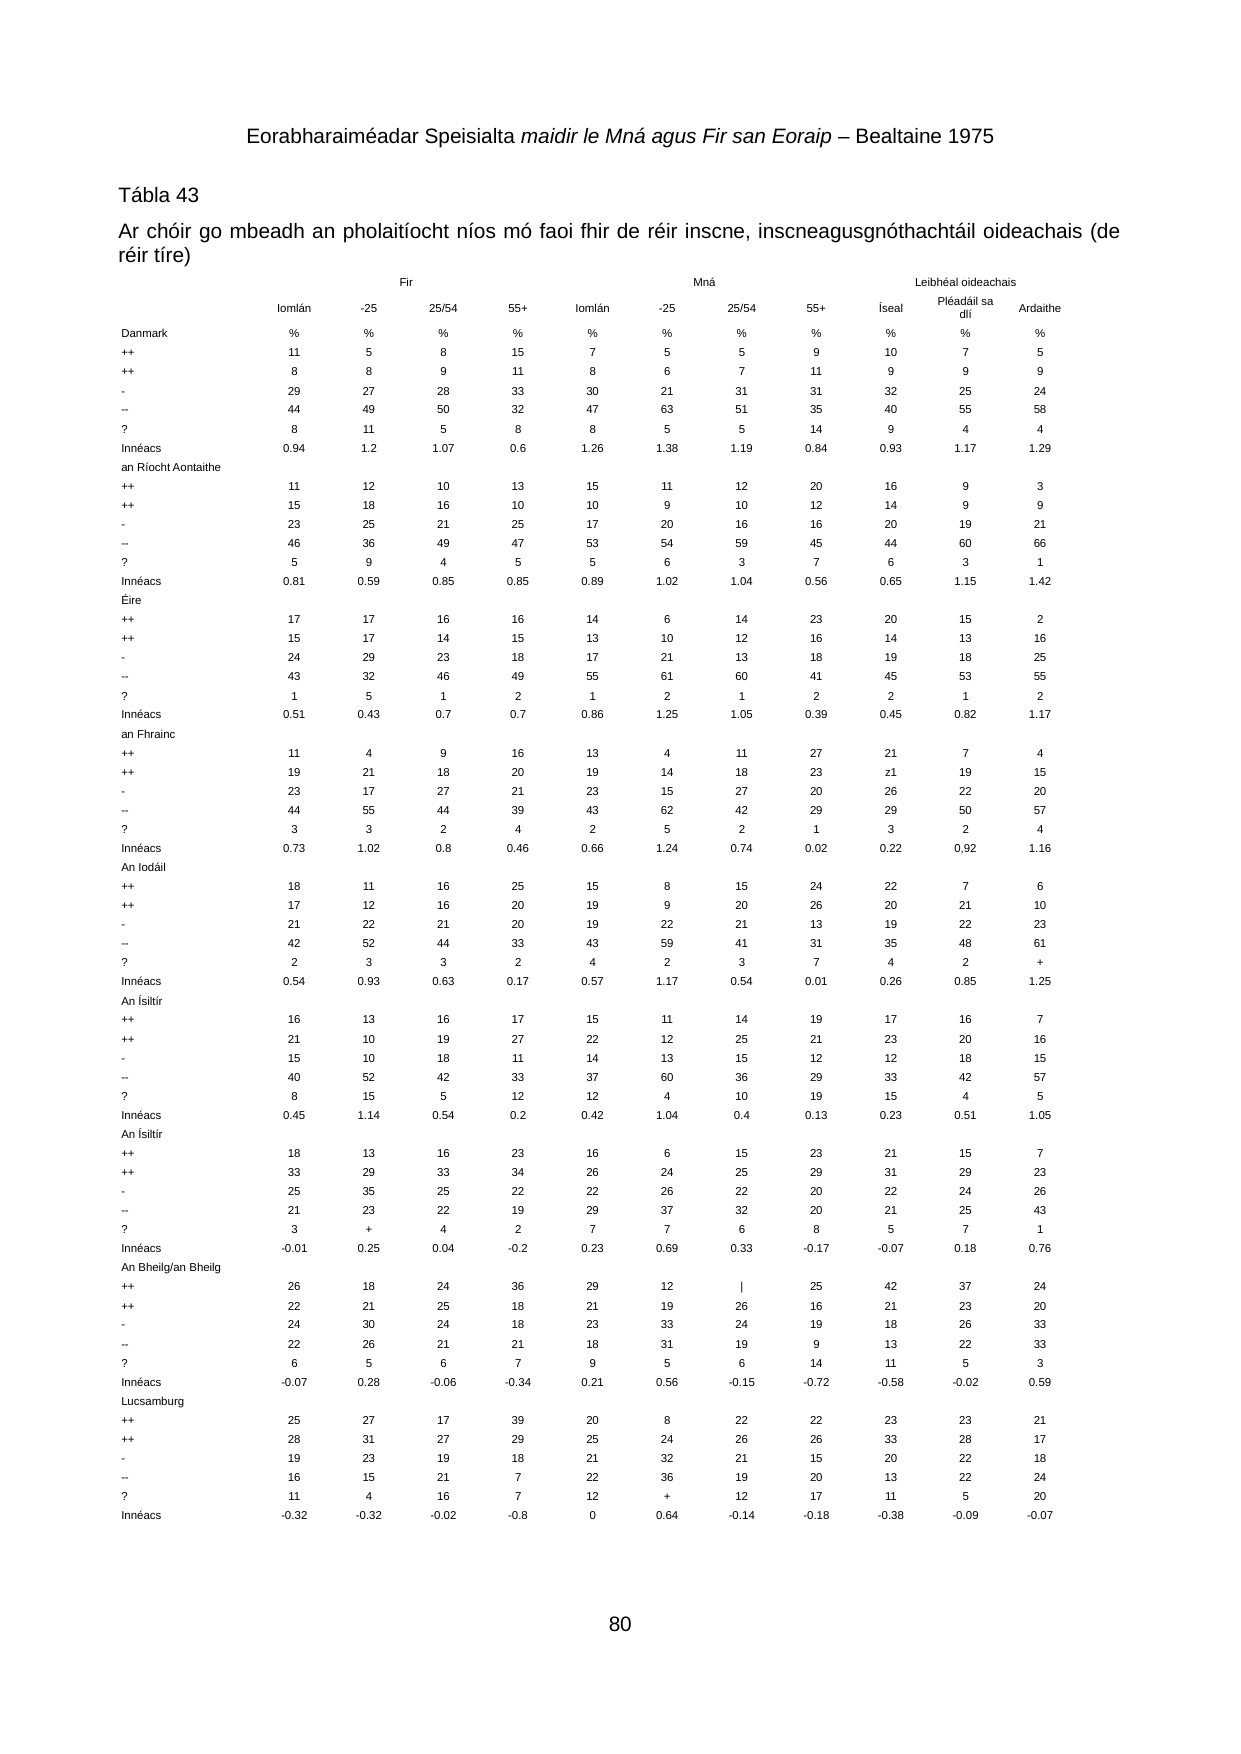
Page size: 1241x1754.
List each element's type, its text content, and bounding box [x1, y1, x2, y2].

table_cell 20 [1003, 1296, 1077, 1315]
table_cell 47 [555, 400, 630, 419]
table_cell 30 [331, 1315, 406, 1334]
table_cell 25 [406, 1182, 481, 1201]
table_cell 0,57 [555, 972, 630, 991]
table_cell 2 [779, 686, 853, 705]
table_cell 24 [779, 877, 853, 896]
table_cell [779, 724, 853, 743]
table_cell 28 [257, 1430, 331, 1449]
table_cell 31 [630, 1334, 704, 1353]
table_cell [257, 724, 331, 743]
table_cell 43 [1003, 1201, 1077, 1220]
table_cell 12 [854, 1048, 928, 1067]
table_cell [257, 858, 331, 877]
table_cell 19 [854, 648, 928, 667]
table_cell [406, 991, 481, 1010]
table_cell 22 [555, 1468, 630, 1487]
table_cell 10 [704, 496, 779, 514]
table_cell 10 [704, 1086, 779, 1106]
table_cell 63 [630, 400, 704, 419]
table_cell 43 [555, 934, 630, 953]
table_cell 23 [555, 1315, 630, 1334]
table_cell -0,07 [1003, 1506, 1077, 1525]
table_cell 0,2 [481, 1106, 555, 1124]
table_cell [331, 1391, 406, 1411]
table_cell 16 [406, 1144, 481, 1163]
table_cell 18 [331, 1277, 406, 1296]
table_cell 3 [1003, 1353, 1077, 1372]
table_cell [630, 724, 704, 743]
table_cell ++ [118, 896, 257, 915]
table_cell ++ [118, 629, 257, 648]
table_cell 13 [779, 915, 853, 934]
table_cell 1,2 [331, 438, 406, 457]
table_cell 17 [331, 629, 406, 648]
table_cell 1,07 [406, 438, 481, 457]
table_cell 21 [257, 915, 331, 934]
table_cell 16 [854, 476, 928, 496]
table_cell [779, 991, 853, 1010]
table_cell 5 [331, 1353, 406, 1372]
table_cell 9 [779, 343, 853, 362]
table_cell 21 [257, 1201, 331, 1220]
table_cell 17 [406, 1411, 481, 1429]
table_cell 25 [406, 1296, 481, 1315]
table_cell 1,05 [1003, 1106, 1077, 1124]
table_cell 16 [704, 515, 779, 534]
table_cell 9 [555, 1353, 630, 1372]
table_cell 25 [331, 515, 406, 534]
table_cell 16 [481, 610, 555, 629]
table_cell 19 [928, 763, 1003, 781]
table_cell 55 [331, 801, 406, 819]
table_cell 2 [928, 953, 1003, 972]
table_cell 44 [854, 534, 928, 553]
table_cell % [630, 324, 704, 343]
table_cell 36 [630, 1468, 704, 1487]
table_cell 19 [481, 1201, 555, 1220]
table_cell 8 [331, 362, 406, 381]
table_cell [704, 724, 779, 743]
table_cell 16 [406, 610, 481, 629]
table_cell 49 [481, 667, 555, 686]
table_cell 19 [704, 1334, 779, 1353]
table_cell 21 [854, 743, 928, 762]
table_cell [779, 591, 853, 610]
table_cell 60 [630, 1068, 704, 1086]
table_cell 18 [854, 1315, 928, 1334]
table_cell 0,51 [928, 1106, 1003, 1124]
table_cell an Fhrainc [118, 724, 257, 743]
table_cell 8 [555, 419, 630, 438]
table_cell 20 [779, 1182, 853, 1201]
table_cell 15 [928, 1144, 1003, 1163]
table_cell 7 [1003, 1010, 1077, 1029]
table_cell 7 [481, 1353, 555, 1372]
table_cell 0,54 [704, 972, 779, 991]
table_cell 4 [406, 1220, 481, 1239]
table_cell [704, 458, 779, 476]
table_cell 26 [1003, 1182, 1077, 1201]
table_cell % [928, 324, 1003, 343]
table_cell 36 [481, 1277, 555, 1296]
table_cell 16 [257, 1468, 331, 1487]
table_cell 24 [630, 1430, 704, 1449]
table_cell 1,05 [704, 705, 779, 724]
table_cell % [555, 324, 630, 343]
table_cell 2 [928, 820, 1003, 839]
table_cell 9 [928, 362, 1003, 381]
table_cell -- [118, 1068, 257, 1086]
table_cell 26 [854, 781, 928, 801]
table_cell 11 [481, 362, 555, 381]
table_cell -0,38 [854, 1506, 928, 1525]
table_cell 9 [928, 476, 1003, 496]
table_cell 3 [257, 820, 331, 839]
table_cell 9 [406, 362, 481, 381]
table_cell 21 [779, 1029, 853, 1048]
table_cell 37 [555, 1068, 630, 1086]
table_cell 15 [555, 476, 630, 496]
table_cell [555, 858, 630, 877]
table_cell 0,23 [854, 1106, 928, 1124]
table_cell 31 [704, 381, 779, 400]
table_cell [481, 1391, 555, 1411]
table_cell 21 [630, 648, 704, 667]
table_cell 28 [928, 1430, 1003, 1449]
table_cell [481, 591, 555, 610]
table_cell 18 [406, 1048, 481, 1067]
table_cell 19 [854, 915, 928, 934]
table_cell 14 [704, 1010, 779, 1029]
table_cell 19 [555, 896, 630, 915]
table_cell 21 [704, 1449, 779, 1468]
table_cell 8 [257, 1086, 331, 1106]
table_cell 15 [704, 1144, 779, 1163]
table_cell 29 [555, 1201, 630, 1220]
table_cell 0,42 [555, 1106, 630, 1124]
table_cell 12 [481, 1086, 555, 1106]
table_cell 12 [630, 1029, 704, 1048]
table_cell 16 [779, 515, 853, 534]
table_cell 21 [555, 1449, 630, 1468]
table_cell [331, 1125, 406, 1144]
table_cell 19 [630, 1296, 704, 1315]
table_cell 15 [1003, 1048, 1077, 1067]
table_cell 8 [257, 362, 331, 381]
table_cell 55 [1003, 667, 1077, 686]
table_cell 7 [630, 1220, 704, 1239]
table_cell 3 [928, 553, 1003, 572]
table_cell + [1003, 953, 1077, 972]
table_cell 2 [481, 953, 555, 972]
table_cell 1 [1003, 1220, 1077, 1239]
table_cell 5 [331, 686, 406, 705]
table_cell 7 [779, 553, 853, 572]
table_cell 13 [854, 1334, 928, 1353]
table_cell [928, 858, 1003, 877]
table_cell ? [118, 1086, 257, 1106]
table_cell 44 [257, 801, 331, 819]
table_cell ++ [118, 343, 257, 362]
table_cell 11 [854, 1487, 928, 1506]
table_cell [555, 458, 630, 476]
table_cell 4 [406, 553, 481, 572]
table_cell 24 [257, 648, 331, 667]
table_cell 20 [555, 1411, 630, 1429]
table_cell 21 [406, 515, 481, 534]
table_cell -0,14 [704, 1506, 779, 1525]
table_cell 1,26 [555, 438, 630, 457]
table_cell [555, 991, 630, 1010]
table_cell 16 [779, 629, 853, 648]
table_cell 21 [854, 1144, 928, 1163]
table_cell [1003, 724, 1077, 743]
table_cell 23 [1003, 915, 1077, 934]
table_cell 0,92 [928, 839, 1003, 858]
table_cell 31 [331, 1430, 406, 1449]
table_cell 0,17 [481, 972, 555, 991]
table_cell 41 [779, 667, 853, 686]
table_cell 18 [481, 1449, 555, 1468]
table_cell 4 [481, 820, 555, 839]
table_cell [854, 1125, 928, 1144]
table_cell 25/54 [406, 292, 481, 324]
table_cell 15 [555, 1010, 630, 1029]
table_cell 44 [257, 400, 331, 419]
table_cell 2 [630, 953, 704, 972]
table_cell 16 [555, 1144, 630, 1163]
table_cell 21 [481, 781, 555, 801]
table_cell 2 [481, 686, 555, 705]
table_cell -- [118, 667, 257, 686]
table_cell 21 [481, 1334, 555, 1353]
table_cell 12 [779, 1048, 853, 1067]
table_cell 19 [779, 1010, 853, 1029]
table_cell 26 [630, 1182, 704, 1201]
table_cell 20 [1003, 1487, 1077, 1506]
table_cell 1,29 [1003, 438, 1077, 457]
table_cell - [118, 381, 257, 400]
table_cell [630, 458, 704, 476]
table_cell [928, 591, 1003, 610]
table_cell 22 [257, 1296, 331, 1315]
table_cell [331, 858, 406, 877]
table_cell 23 [854, 1029, 928, 1048]
table_cell 5 [704, 343, 779, 362]
table_cell 44 [406, 934, 481, 953]
table_cell 26 [779, 896, 853, 915]
table_cell 1 [928, 686, 1003, 705]
table_cell 37 [630, 1201, 704, 1220]
table_cell % [704, 324, 779, 343]
table_cell 22 [704, 1182, 779, 1201]
table_cell -0,32 [257, 1506, 331, 1525]
table_cell 45 [779, 534, 853, 553]
table_cell -- [118, 1201, 257, 1220]
table_cell 20 [779, 781, 853, 801]
table_cell 16 [481, 743, 555, 762]
table_cell 32 [630, 1449, 704, 1468]
table_cell 21 [406, 915, 481, 934]
table_cell [1003, 1125, 1077, 1144]
table_cell Éire [118, 591, 257, 610]
table_cell 4 [1003, 743, 1077, 762]
table_cell [779, 1391, 853, 1411]
table_cell 3 [257, 1220, 331, 1239]
table_cell 41 [704, 934, 779, 953]
table_cell 10 [1003, 896, 1077, 915]
table_cell 13 [854, 1468, 928, 1487]
table_cell -0,07 [854, 1239, 928, 1258]
table_cell 27 [704, 781, 779, 801]
table_cell 12 [630, 1277, 704, 1296]
table_cell ? [118, 820, 257, 839]
table_cell [481, 1258, 555, 1277]
table_cell 1,02 [331, 839, 406, 858]
table_cell [704, 1391, 779, 1411]
table_cell 9 [854, 362, 928, 381]
table_cell 10 [481, 496, 555, 514]
table_cell [704, 591, 779, 610]
table_cell [1003, 591, 1077, 610]
table_cell 0,25 [331, 1239, 406, 1258]
table_cell 0 [555, 1506, 630, 1525]
table_cell 0,21 [555, 1373, 630, 1391]
table_cell 16 [257, 1010, 331, 1029]
table_cell 18 [555, 1334, 630, 1353]
table_cell 17 [555, 515, 630, 534]
table_cell 20 [928, 1029, 1003, 1048]
table_cell 4 [331, 743, 406, 762]
table_cell - [118, 915, 257, 934]
table_cell 16 [779, 1296, 853, 1315]
table_cell 19 [555, 763, 630, 781]
table_cell 29 [928, 1163, 1003, 1182]
table_cell 21 [928, 896, 1003, 915]
table_cell 23 [928, 1411, 1003, 1429]
table_cell 13 [928, 629, 1003, 648]
table_cell 0,39 [779, 705, 853, 724]
table_cell 52 [331, 934, 406, 953]
table_cell 0,59 [331, 572, 406, 591]
table_cell ? [118, 1220, 257, 1239]
table_cell 22 [854, 1182, 928, 1201]
table_cell 3 [704, 553, 779, 572]
table_cell 10 [406, 476, 481, 496]
table_cell 42 [854, 1277, 928, 1296]
table_cell [1003, 1391, 1077, 1411]
table_cell 6 [1003, 877, 1077, 896]
table_cell 5 [928, 1487, 1003, 1506]
table_cell [928, 458, 1003, 476]
table_header Leibhéal oideachais [854, 273, 1077, 292]
table_cell 32 [704, 1201, 779, 1220]
table_cell [928, 724, 1003, 743]
table_cell 33 [1003, 1315, 1077, 1334]
table_cell 0,13 [779, 1106, 853, 1124]
table_cell 15 [481, 343, 555, 362]
table_cell 0,65 [854, 572, 928, 591]
table_cell 21 [1003, 1411, 1077, 1429]
table_cell 18 [257, 1144, 331, 1163]
table_cell Danmark [118, 324, 257, 343]
table_cell 18 [481, 1315, 555, 1334]
table_cell 29 [481, 1430, 555, 1449]
table_cell Iomlán [257, 292, 331, 324]
table_cell 4 [928, 419, 1003, 438]
table_cell -- [118, 400, 257, 419]
table_cell -0,18 [779, 1506, 853, 1525]
table_cell - [118, 1048, 257, 1067]
table_cell 1,42 [1003, 572, 1077, 591]
table_cell [779, 458, 853, 476]
table_cell -0,34 [481, 1373, 555, 1391]
table_cell 14 [406, 629, 481, 648]
table_cell 6 [630, 1144, 704, 1163]
table_cell 60 [704, 667, 779, 686]
table_cell 20 [630, 515, 704, 534]
table_cell 4 [928, 1086, 1003, 1106]
table_cell [555, 724, 630, 743]
table_cell 14 [704, 610, 779, 629]
table_cell 6 [854, 553, 928, 572]
table_cell 24 [1003, 381, 1077, 400]
table_cell [257, 1125, 331, 1144]
table_cell % [854, 324, 928, 343]
table_cell 20 [779, 1468, 853, 1487]
table_cell 15 [481, 629, 555, 648]
table_cell 3 [1003, 476, 1077, 496]
table_cell 0,59 [1003, 1373, 1077, 1391]
table_cell ++ [118, 1029, 257, 1048]
table_cell 4 [555, 953, 630, 972]
table_cell 23 [331, 1449, 406, 1468]
table_cell 0,01 [779, 972, 853, 991]
table_cell 14 [555, 1048, 630, 1067]
table_cell 25 [257, 1182, 331, 1201]
table_cell 21 [555, 1296, 630, 1315]
table_cell 12 [331, 896, 406, 915]
table_cell [854, 591, 928, 610]
table_cell 15 [704, 877, 779, 896]
table_cell 19 [406, 1029, 481, 1048]
table_cell 1 [257, 686, 331, 705]
table_cell 11 [257, 743, 331, 762]
table_cell -0,72 [779, 1373, 853, 1391]
table_cell ++ [118, 763, 257, 781]
table_cell Innéacs [118, 572, 257, 591]
table_cell 0,85 [406, 572, 481, 591]
table_cell 26 [555, 1163, 630, 1182]
table_cell 12 [704, 476, 779, 496]
table_cell 16 [1003, 629, 1077, 648]
table_cell ++ [118, 1430, 257, 1449]
table_cell -- [118, 534, 257, 553]
table_cell ++ [118, 362, 257, 381]
table_cell 57 [1003, 1068, 1077, 1086]
table_cell 31 [779, 934, 853, 953]
table_cell 60 [928, 534, 1003, 553]
table_cell 53 [928, 667, 1003, 686]
table_cell 24 [704, 1315, 779, 1334]
table_cell 1 [406, 686, 481, 705]
table_cell Innéacs [118, 705, 257, 724]
table_cell 20 [854, 896, 928, 915]
table_cell 22 [704, 1411, 779, 1429]
table_cell 55 [555, 667, 630, 686]
table_cell 13 [331, 1144, 406, 1163]
table_cell 33 [481, 1068, 555, 1086]
table_cell 36 [331, 534, 406, 553]
table_cell Innéacs [118, 438, 257, 457]
table_cell 17 [555, 648, 630, 667]
table_cell 27 [331, 381, 406, 400]
table_cell 0,86 [555, 705, 630, 724]
table_cell - [118, 1182, 257, 1201]
table_cell ? [118, 419, 257, 438]
table_cell 0,69 [630, 1239, 704, 1258]
table_cell 12 [555, 1487, 630, 1506]
table_cell 22 [928, 1449, 1003, 1468]
table_cell [1003, 858, 1077, 877]
table_cell 15 [257, 1048, 331, 1067]
table_cell [406, 724, 481, 743]
table_cell 1 [704, 686, 779, 705]
table_cell - [118, 648, 257, 667]
table_header Mná [555, 273, 853, 292]
table_cell Pléadáil sa dlí [928, 292, 1003, 324]
table_cell 32 [331, 667, 406, 686]
table_cell 20 [779, 1201, 853, 1220]
table_cell 15 [928, 610, 1003, 629]
table_cell 8 [555, 362, 630, 381]
table_cell An Iodáil [118, 858, 257, 877]
table_cell 14 [854, 496, 928, 514]
table_cell 4 [854, 953, 928, 972]
text Ar chóir go mbeadh an pholaitíocht níos mó faoi fhir de réir inscne, inscneagusgnóthachtáil oideachais (de réir tíre) [118, 219, 1122, 267]
table_cell ++ [118, 610, 257, 629]
table_cell 0,93 [854, 438, 928, 457]
table_cell 4 [630, 1086, 704, 1106]
table_cell 11 [630, 476, 704, 496]
table_cell 13 [481, 476, 555, 496]
table_cell 9 [630, 896, 704, 915]
table_cell ++ [118, 1277, 257, 1296]
table_cell 18 [257, 877, 331, 896]
table_cell 21 [1003, 515, 1077, 534]
table_cell 17 [854, 1010, 928, 1029]
table_cell 61 [1003, 934, 1077, 953]
table_cell 5 [331, 343, 406, 362]
table_cell [406, 1391, 481, 1411]
table_cell 11 [630, 1010, 704, 1029]
table_cell [406, 458, 481, 476]
table_cell 8 [481, 419, 555, 438]
table_cell -- [118, 1468, 257, 1487]
table_cell 33 [854, 1430, 928, 1449]
table_cell 10 [555, 496, 630, 514]
table_cell 2 [555, 820, 630, 839]
table_cell 18 [928, 648, 1003, 667]
table_cell 0,43 [331, 705, 406, 724]
table_cell 31 [854, 1163, 928, 1182]
table_cell 0,82 [928, 705, 1003, 724]
table_cell ++ [118, 1296, 257, 1315]
table_cell [630, 1391, 704, 1411]
table_cell 3 [704, 953, 779, 972]
table_cell 61 [630, 667, 704, 686]
table_cell 14 [779, 419, 853, 438]
table_cell 0,6 [481, 438, 555, 457]
table_cell [928, 1258, 1003, 1277]
table_cell 16 [406, 496, 481, 514]
table_cell 27 [481, 1029, 555, 1048]
table_cell 0,04 [406, 1239, 481, 1258]
table_cell 11 [704, 743, 779, 762]
table_cell + [630, 1487, 704, 1506]
table_cell [406, 591, 481, 610]
table_cell 25 [704, 1163, 779, 1182]
table_cell [779, 858, 853, 877]
table_cell 23 [779, 1144, 853, 1163]
table_cell 18 [1003, 1449, 1077, 1468]
table_cell 0,33 [704, 1239, 779, 1258]
table_cell ? [118, 1353, 257, 1372]
table_cell 19 [779, 1315, 853, 1334]
table_cell - [118, 515, 257, 534]
table_cell 1,38 [630, 438, 704, 457]
table_cell 0,4 [704, 1106, 779, 1124]
table_cell 9 [928, 496, 1003, 514]
table_cell 14 [854, 629, 928, 648]
table_cell [854, 858, 928, 877]
table_cell 16 [928, 1010, 1003, 1029]
table_cell 17 [331, 781, 406, 801]
table_cell 3 [854, 820, 928, 839]
table_cell [928, 1391, 1003, 1411]
table_cell 16 [406, 877, 481, 896]
table_cell -0,09 [928, 1506, 1003, 1525]
table_cell 12 [555, 1086, 630, 1106]
table_cell 43 [257, 667, 331, 686]
table_cell 1 [555, 686, 630, 705]
table_cell 6 [406, 1353, 481, 1372]
table_cell 40 [854, 400, 928, 419]
table_cell Innéacs [118, 972, 257, 991]
table_cell -0,17 [779, 1239, 853, 1258]
table_cell 1,25 [1003, 972, 1077, 991]
table_cell ++ [118, 1411, 257, 1429]
table_cell 21 [257, 1029, 331, 1048]
table_cell ++ [118, 1163, 257, 1182]
table_cell 18 [331, 496, 406, 514]
table_cell 26 [331, 1334, 406, 1353]
table_cell 1,14 [331, 1106, 406, 1124]
table_cell 22 [555, 1182, 630, 1201]
table_cell 20 [704, 896, 779, 915]
table_cell -- [118, 801, 257, 819]
table_cell 11 [854, 1353, 928, 1372]
table_cell 33 [257, 1163, 331, 1182]
table_cell 5 [630, 820, 704, 839]
table_cell [1003, 1258, 1077, 1277]
table_cell 52 [331, 1068, 406, 1086]
table_cell 53 [555, 534, 630, 553]
table_cell 46 [257, 534, 331, 553]
table_cell 23 [928, 1296, 1003, 1315]
table_cell 44 [406, 801, 481, 819]
table_cell 5 [555, 553, 630, 572]
table_cell 1,17 [928, 438, 1003, 457]
table_cell % [1003, 324, 1077, 343]
table_cell z1 [854, 763, 928, 781]
table_cell 8 [779, 1220, 853, 1239]
table_cell 1,04 [704, 572, 779, 591]
table_cell [406, 1258, 481, 1277]
table_cell -0,32 [331, 1506, 406, 1525]
table_cell 12 [704, 629, 779, 648]
table_cell 25 [555, 1430, 630, 1449]
table_cell [331, 724, 406, 743]
table_cell -0,02 [928, 1373, 1003, 1391]
table_cell 42 [406, 1068, 481, 1086]
table_cell 2 [1003, 686, 1077, 705]
table_cell 3 [331, 820, 406, 839]
table_cell 8 [630, 1411, 704, 1429]
table_cell 49 [331, 400, 406, 419]
table_cell 10 [331, 1048, 406, 1067]
table_cell [331, 591, 406, 610]
table_cell 26 [779, 1430, 853, 1449]
table_cell [257, 1391, 331, 1411]
table_cell 18 [779, 648, 853, 667]
table_cell 8 [257, 419, 331, 438]
table_cell 7 [555, 1220, 630, 1239]
table_cell -0,02 [406, 1506, 481, 1525]
table_cell -25 [630, 292, 704, 324]
table_cell 0,73 [257, 839, 331, 858]
table_cell 1,19 [704, 438, 779, 457]
table_cell 0,64 [630, 1506, 704, 1525]
table_cell 22 [928, 1468, 1003, 1487]
table_cell 59 [630, 934, 704, 953]
table_cell 0,8 [406, 839, 481, 858]
table_cell 19 [704, 1468, 779, 1487]
table_cell 25 [779, 1277, 853, 1296]
table_cell 20 [854, 1449, 928, 1468]
table_cell 20 [854, 610, 928, 629]
table_cell Innéacs [118, 1239, 257, 1258]
table_cell 33 [406, 1163, 481, 1182]
table_cell [331, 1258, 406, 1277]
table_cell 15 [1003, 763, 1077, 781]
table_cell 33 [854, 1068, 928, 1086]
table_cell 7 [779, 953, 853, 972]
table_cell 22 [928, 1334, 1003, 1353]
table_cell ++ [118, 476, 257, 496]
table_cell 21 [331, 763, 406, 781]
table_cell 1,17 [630, 972, 704, 991]
table_cell 15 [854, 1086, 928, 1106]
table_cell 22 [854, 877, 928, 896]
table_cell 59 [704, 534, 779, 553]
table_cell 19 [555, 915, 630, 934]
table_header Fir [257, 273, 555, 292]
table_cell [406, 1125, 481, 1144]
table_cell 0,56 [630, 1373, 704, 1391]
table_cell 24 [406, 1277, 481, 1296]
table_cell | [704, 1277, 779, 1296]
table_header [118, 273, 257, 292]
table_cell 24 [257, 1315, 331, 1334]
table_cell 27 [331, 1411, 406, 1429]
table_cell 15 [257, 629, 331, 648]
table_cell 2 [257, 953, 331, 972]
table_cell 27 [406, 781, 481, 801]
table_cell 25 [1003, 648, 1077, 667]
table_cell 2 [854, 686, 928, 705]
table_cell - [118, 1315, 257, 1334]
table_cell 5 [406, 419, 481, 438]
table_cell 30 [555, 381, 630, 400]
table_cell 43 [555, 801, 630, 819]
table_cell 23 [555, 781, 630, 801]
table_cell 1 [779, 820, 853, 839]
table_cell 11 [331, 877, 406, 896]
table_cell 22 [630, 915, 704, 934]
table_cell Íseal [854, 292, 928, 324]
table_cell ++ [118, 1144, 257, 1163]
table_cell [331, 991, 406, 1010]
table_cell 19 [257, 763, 331, 781]
table_cell 0,54 [406, 1106, 481, 1124]
table_cell -0,8 [481, 1506, 555, 1525]
table_cell 16 [1003, 1029, 1077, 1048]
table_cell -0,15 [704, 1373, 779, 1391]
table_cell 10 [630, 629, 704, 648]
table_cell 0,02 [779, 839, 853, 858]
table_cell -0,2 [481, 1239, 555, 1258]
table_cell ++ [118, 1010, 257, 1029]
table_cell [630, 858, 704, 877]
table_cell 13 [555, 629, 630, 648]
table_cell [854, 458, 928, 476]
table_cell 62 [630, 801, 704, 819]
table_cell 49 [406, 534, 481, 553]
table_cell 6 [630, 553, 704, 572]
table_cell 7 [1003, 1144, 1077, 1163]
table_cell 0,45 [257, 1106, 331, 1124]
table_cell 11 [331, 419, 406, 438]
table_cell [854, 1258, 928, 1277]
table_cell [481, 724, 555, 743]
table_cell 24 [406, 1315, 481, 1334]
table_cell 22 [928, 781, 1003, 801]
table_cell -- [118, 934, 257, 953]
table_cell 0,54 [257, 972, 331, 991]
table_cell 2 [481, 1220, 555, 1239]
table_cell 35 [331, 1182, 406, 1201]
table_cell 1,02 [630, 572, 704, 591]
table_cell 51 [704, 400, 779, 419]
table_cell 16 [406, 896, 481, 915]
table_cell 22 [257, 1334, 331, 1353]
table_cell [555, 591, 630, 610]
table_cell 7 [555, 343, 630, 362]
table_cell 23 [257, 515, 331, 534]
table_cell 33 [630, 1315, 704, 1334]
table_cell 19 [257, 1449, 331, 1468]
table_cell 35 [854, 934, 928, 953]
table_cell 7 [704, 362, 779, 381]
table_cell 5 [630, 343, 704, 362]
table_cell [257, 591, 331, 610]
table_cell 26 [704, 1296, 779, 1315]
table_cell 0,66 [555, 839, 630, 858]
table_cell 33 [481, 934, 555, 953]
table_cell % [257, 324, 331, 343]
table_cell 25 [928, 1201, 1003, 1220]
table_cell [481, 858, 555, 877]
table_cell 4 [1003, 419, 1077, 438]
table_cell 26 [257, 1277, 331, 1296]
table_cell 0,7 [481, 705, 555, 724]
table_cell 39 [481, 1411, 555, 1429]
table_cell 29 [779, 1068, 853, 1086]
table_cell 32 [854, 381, 928, 400]
table_cell -0,01 [257, 1239, 331, 1258]
table_cell 24 [928, 1182, 1003, 1201]
table_cell 6 [704, 1353, 779, 1372]
table_cell an Ríocht Aontaithe [118, 458, 331, 476]
table_cell 14 [555, 610, 630, 629]
table_cell 17 [257, 896, 331, 915]
table_cell [630, 591, 704, 610]
table_cell 66 [1003, 534, 1077, 553]
table_cell 18 [406, 763, 481, 781]
table_cell An Bheilg/an Bheilg [118, 1258, 257, 1277]
table_cell [704, 858, 779, 877]
table_cell -0,58 [854, 1373, 928, 1391]
table_cell Iomlán [555, 292, 630, 324]
table_cell 1,04 [630, 1106, 704, 1124]
table_cell 15 [257, 496, 331, 514]
table_cell 42 [704, 801, 779, 819]
table_cell [406, 858, 481, 877]
table_cell 7 [928, 343, 1003, 362]
table_cell 1,17 [1003, 705, 1077, 724]
table_cell 9 [406, 743, 481, 762]
table_cell 32 [481, 400, 555, 419]
table_cell - [118, 1449, 257, 1468]
table_cell % [331, 324, 406, 343]
table_cell 12 [331, 476, 406, 496]
table_cell 15 [331, 1468, 406, 1487]
table_cell 0,51 [257, 705, 331, 724]
table_cell 0,85 [928, 972, 1003, 991]
table_cell 27 [406, 1430, 481, 1449]
table_cell 5 [854, 1220, 928, 1239]
table_cell 22 [331, 915, 406, 934]
table_cell 20 [481, 896, 555, 915]
table_cell 24 [1003, 1277, 1077, 1296]
table_cell 17 [481, 1010, 555, 1029]
table_cell - [118, 781, 257, 801]
table_cell 13 [331, 1010, 406, 1029]
table_cell -0,07 [257, 1373, 331, 1391]
table_cell [481, 458, 555, 476]
table_cell [630, 991, 704, 1010]
table_cell An Ísiltír [118, 1125, 257, 1144]
table_cell 11 [257, 476, 331, 496]
table_cell 54 [630, 534, 704, 553]
table_cell 29 [257, 381, 331, 400]
table_cell 18 [704, 763, 779, 781]
table_cell 9 [1003, 496, 1077, 514]
table_cell 0,81 [257, 572, 331, 591]
table_cell [854, 1391, 928, 1411]
table_cell 2 [1003, 610, 1077, 629]
table_cell 14 [630, 763, 704, 781]
table_cell 29 [331, 648, 406, 667]
table_cell 0,26 [854, 972, 928, 991]
table_cell Innéacs [118, 1506, 257, 1525]
table_cell 25/54 [704, 292, 779, 324]
table_cell [555, 1391, 630, 1411]
table_cell 20 [779, 476, 853, 496]
table_cell 29 [854, 801, 928, 819]
table_cell 50 [406, 400, 481, 419]
table_cell 6 [257, 1353, 331, 1372]
table_cell 25 [481, 515, 555, 534]
table_cell 23 [1003, 1163, 1077, 1182]
table_cell 5 [928, 1353, 1003, 1372]
table_cell 23 [779, 763, 853, 781]
table_cell 9 [779, 1334, 853, 1353]
table_cell 50 [928, 801, 1003, 819]
table_cell 22 [481, 1182, 555, 1201]
table_cell Ardaithe [1003, 292, 1077, 324]
table_cell 21 [854, 1201, 928, 1220]
table_cell 5 [630, 1353, 704, 1372]
table_cell 21 [331, 1296, 406, 1315]
table_cell 5 [1003, 1086, 1077, 1106]
table_cell 20 [481, 763, 555, 781]
table_cell 4 [630, 743, 704, 762]
table_cell 0,56 [779, 572, 853, 591]
table_cell 21 [406, 1468, 481, 1487]
table_cell An Ísiltír [118, 991, 257, 1010]
table_cell 23 [331, 1201, 406, 1220]
table_cell 0,22 [854, 839, 928, 858]
table_cell 57 [1003, 801, 1077, 819]
table_cell 39 [481, 801, 555, 819]
table_cell 34 [481, 1163, 555, 1182]
table_cell 23 [406, 648, 481, 667]
table_cell 21 [630, 381, 704, 400]
table_cell 45 [854, 667, 928, 686]
table_cell 4 [331, 1487, 406, 1506]
table_cell 25 [481, 877, 555, 896]
table_cell 48 [928, 934, 1003, 953]
table_cell 0,93 [331, 972, 406, 991]
table_cell [704, 1125, 779, 1144]
table_cell 8 [630, 877, 704, 896]
table_cell 1,16 [1003, 839, 1077, 858]
table_cell 55 [928, 400, 1003, 419]
table_cell 17 [331, 610, 406, 629]
table_cell % [406, 324, 481, 343]
table_cell -25 [331, 292, 406, 324]
table_cell 42 [257, 934, 331, 953]
table_cell [928, 991, 1003, 1010]
table_cell 29 [555, 1277, 630, 1296]
table_cell 58 [1003, 400, 1077, 419]
table_cell 7 [928, 743, 1003, 762]
table_cell 46 [406, 667, 481, 686]
table_cell 26 [704, 1430, 779, 1449]
table_cell 19 [406, 1449, 481, 1468]
table_cell 16 [406, 1487, 481, 1506]
table_cell 0,74 [704, 839, 779, 858]
table_cell ? [118, 953, 257, 972]
table_cell 0,76 [1003, 1239, 1077, 1258]
table_cell 0,94 [257, 438, 331, 457]
table_cell 24 [1003, 1468, 1077, 1487]
table_cell ++ [118, 496, 257, 514]
table_cell 1,25 [630, 705, 704, 724]
table_cell 11 [481, 1048, 555, 1067]
table_cell 2 [406, 820, 481, 839]
table_cell 28 [406, 381, 481, 400]
table_cell 11 [257, 1487, 331, 1506]
table_cell 33 [481, 381, 555, 400]
table_cell [481, 1125, 555, 1144]
table_cell 47 [481, 534, 555, 553]
table_cell 29 [779, 801, 853, 819]
table_cell [779, 1258, 853, 1277]
table_cell 31 [779, 381, 853, 400]
table_cell [118, 292, 257, 324]
table_cell [1003, 991, 1077, 1010]
table_cell 42 [928, 1068, 1003, 1086]
table_cell 0,46 [481, 839, 555, 858]
table_cell 0,23 [555, 1239, 630, 1258]
table_cell 55+ [779, 292, 853, 324]
table_cell 23 [257, 781, 331, 801]
table_cell -0,06 [406, 1373, 481, 1391]
table_cell 18 [481, 648, 555, 667]
table_cell 27 [779, 743, 853, 762]
table_cell 8 [406, 343, 481, 362]
table_cell [928, 1125, 1003, 1144]
table_cell 10 [854, 343, 928, 362]
table_cell 35 [779, 400, 853, 419]
table_cell [854, 991, 928, 1010]
table_cell 3 [406, 953, 481, 972]
table_cell 21 [704, 915, 779, 934]
table_cell 23 [481, 1144, 555, 1163]
table_cell 9 [854, 419, 928, 438]
table_cell [331, 458, 406, 476]
table_cell Lucsamburg [118, 1391, 257, 1411]
table_cell 7 [928, 1220, 1003, 1239]
table_cell ? [118, 1487, 257, 1506]
table_cell 0,45 [854, 705, 928, 724]
table_cell 29 [331, 1163, 406, 1182]
table_cell 9 [1003, 362, 1077, 381]
table_cell [481, 991, 555, 1010]
table_cell 40 [257, 1068, 331, 1086]
table_cell 5 [630, 419, 704, 438]
table_cell [630, 1258, 704, 1277]
table_cell 7 [928, 877, 1003, 896]
table_cell [555, 1258, 630, 1277]
table_cell 6 [630, 610, 704, 629]
table_cell 19 [928, 515, 1003, 534]
table_cell 12 [779, 496, 853, 514]
table_cell 11 [257, 343, 331, 362]
table_cell 21 [854, 1296, 928, 1315]
table_cell -- [118, 1334, 257, 1353]
table_cell [779, 1125, 853, 1144]
table_cell 20 [481, 915, 555, 934]
table_cell 5 [1003, 343, 1077, 362]
table_cell 25 [257, 1411, 331, 1429]
table_cell 6 [630, 362, 704, 381]
table_cell 12 [704, 1487, 779, 1506]
table_cell 14 [779, 1353, 853, 1372]
table_cell 24 [630, 1163, 704, 1182]
table_cell 15 [630, 781, 704, 801]
table_cell [854, 724, 928, 743]
table_cell 11 [779, 362, 853, 381]
table_cell 15 [704, 1048, 779, 1067]
table_cell 10 [331, 1029, 406, 1048]
table_cell 7 [481, 1487, 555, 1506]
table_cell 1 [1003, 553, 1077, 572]
table_cell 22 [406, 1201, 481, 1220]
table_cell 13 [630, 1048, 704, 1067]
table_cell 20 [854, 515, 928, 534]
table_cell [630, 1125, 704, 1144]
table_cell 0,18 [928, 1239, 1003, 1258]
table_cell 4 [1003, 820, 1077, 839]
table_cell ? [118, 553, 257, 572]
table_cell 25 [928, 381, 1003, 400]
table_cell 15 [331, 1086, 406, 1106]
table_cell % [779, 324, 853, 343]
table_cell 9 [331, 553, 406, 572]
table_cell 16 [406, 1010, 481, 1029]
table_cell 18 [481, 1296, 555, 1315]
table_cell 15 [779, 1449, 853, 1468]
table_cell 0,7 [406, 705, 481, 724]
table_cell 23 [779, 610, 853, 629]
table_cell 17 [779, 1487, 853, 1506]
table_cell 0,89 [555, 572, 630, 591]
table_cell % [481, 324, 555, 343]
table_cell 29 [779, 1163, 853, 1182]
table_cell 26 [928, 1315, 1003, 1334]
table_cell 3 [331, 953, 406, 972]
table_cell + [331, 1220, 406, 1239]
table_cell Innéacs [118, 1106, 257, 1124]
table_cell [1003, 458, 1077, 476]
table_cell 15 [555, 877, 630, 896]
table_cell 20 [1003, 781, 1077, 801]
table_cell 0,85 [481, 572, 555, 591]
table_cell 18 [928, 1048, 1003, 1067]
table_cell [257, 991, 331, 1010]
table_cell 1,24 [630, 839, 704, 858]
table_cell ++ [118, 877, 257, 896]
table_cell 13 [555, 743, 630, 762]
table_cell 19 [779, 1086, 853, 1106]
table_cell 22 [928, 915, 1003, 934]
table_cell 37 [928, 1277, 1003, 1296]
table_cell 7 [481, 1468, 555, 1487]
table_cell 1,15 [928, 572, 1003, 591]
table_cell ++ [118, 743, 257, 762]
text Tábla 43 [118, 183, 1122, 207]
table_cell [704, 991, 779, 1010]
table_cell Innéacs [118, 1373, 257, 1391]
table_cell 23 [854, 1411, 928, 1429]
table_cell 5 [257, 553, 331, 572]
table_cell 2 [704, 820, 779, 839]
table_cell [555, 1125, 630, 1144]
table_cell 6 [704, 1220, 779, 1239]
table_cell ? [118, 686, 257, 705]
table_cell 0,84 [779, 438, 853, 457]
table_cell 22 [555, 1029, 630, 1048]
table_cell 33 [1003, 1334, 1077, 1353]
table_cell 55+ [481, 292, 555, 324]
table_cell 5 [406, 1086, 481, 1106]
table_cell 0,28 [331, 1373, 406, 1391]
table_cell 36 [704, 1068, 779, 1086]
table_cell 17 [1003, 1430, 1077, 1449]
table_cell 17 [257, 610, 331, 629]
table_cell 21 [406, 1334, 481, 1353]
table_cell Innéacs [118, 839, 257, 858]
table_cell 0,63 [406, 972, 481, 991]
table_cell 9 [630, 496, 704, 514]
table_cell 5 [481, 553, 555, 572]
table_cell [257, 1258, 331, 1277]
table_cell 2 [630, 686, 704, 705]
table_cell 25 [704, 1029, 779, 1048]
table_cell 5 [704, 419, 779, 438]
table_cell 22 [779, 1411, 853, 1429]
table_cell [704, 1258, 779, 1277]
table_cell 13 [704, 648, 779, 667]
